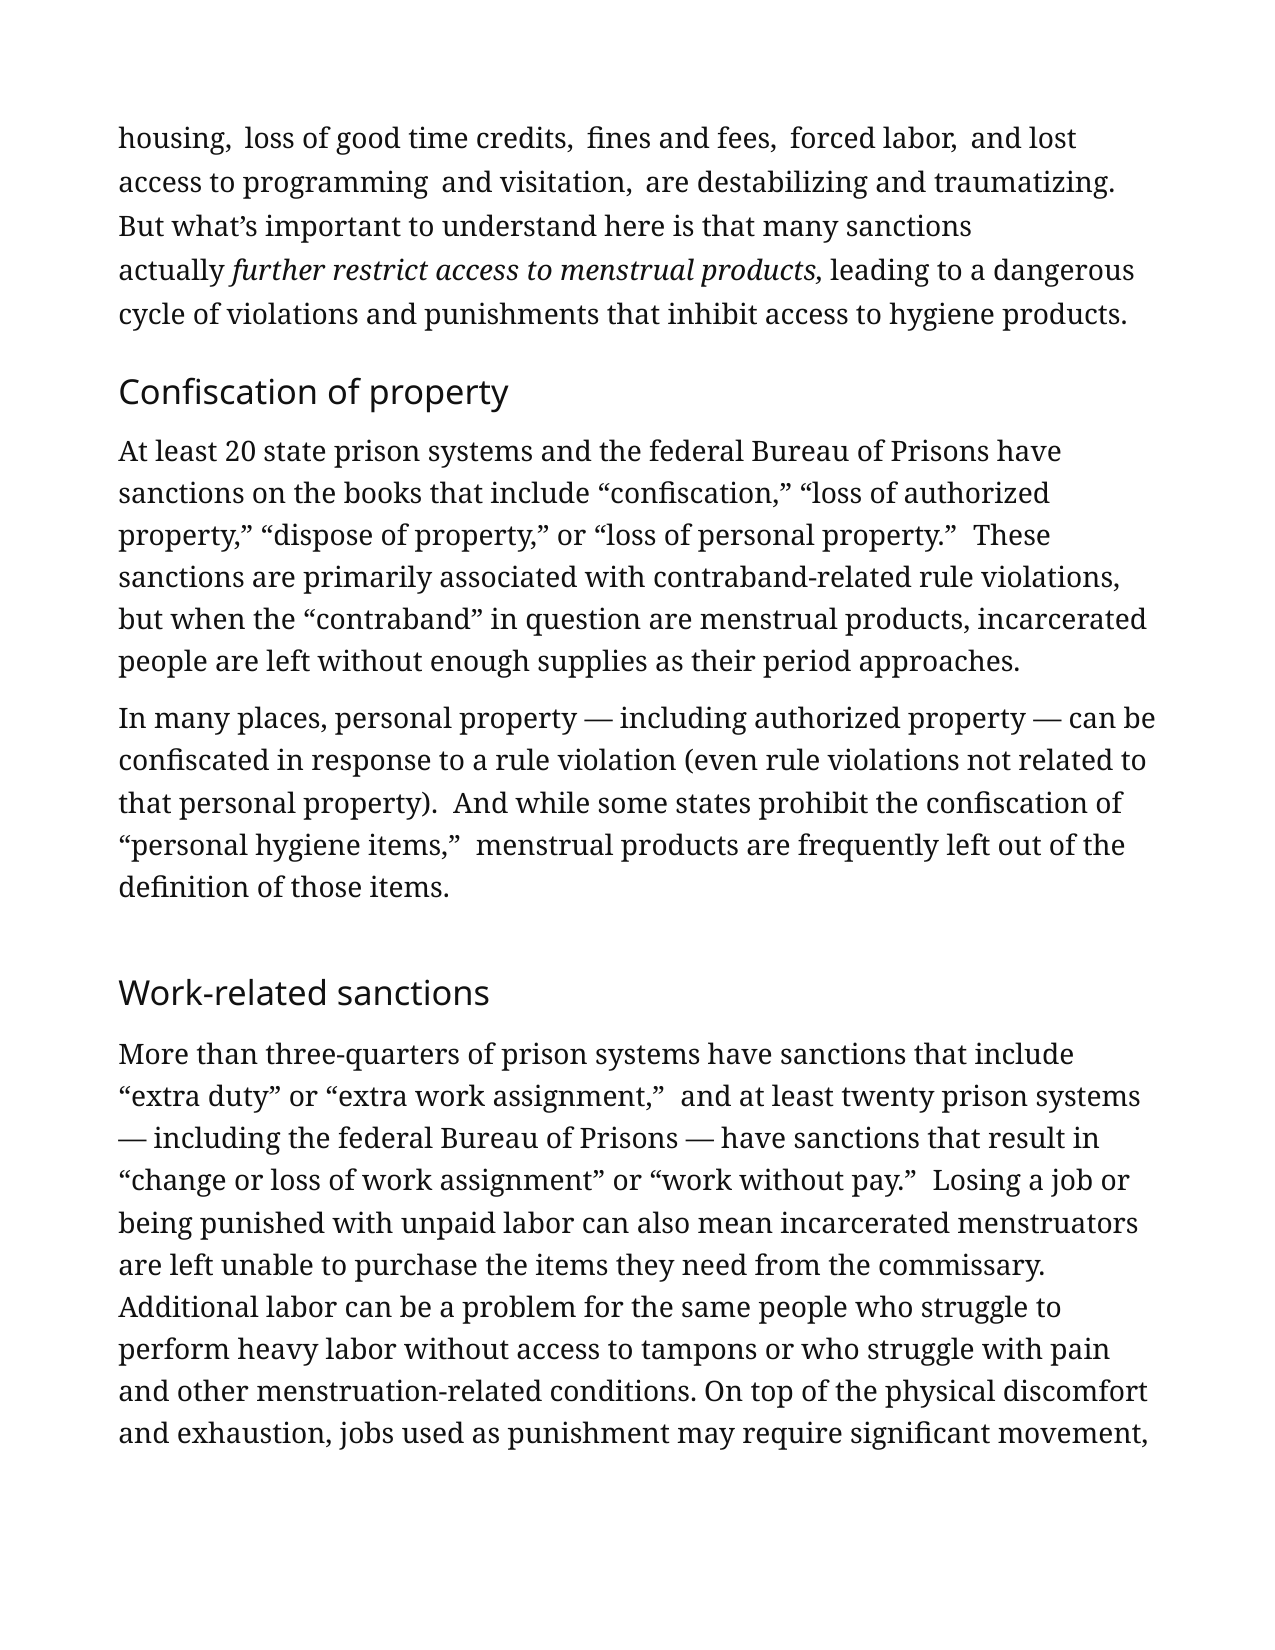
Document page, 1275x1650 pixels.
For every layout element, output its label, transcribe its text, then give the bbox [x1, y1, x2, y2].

text At least 20 state prison systems and the federal Bureau of Prisons have sanctions on the books that include “confiscation,” “loss of authorized property,” “dispose of property,” or “loss of personal property.” These sanctions are primarily associated with contraband-related rule violations, but when the “contraband” in question are menstrual products, incarcerated people are left without enough supplies as their period approaches. [118, 427, 1157, 680]
text housing, loss of good time credits, fines and fees, forced labor, and lost access to programming and visitation, are destabilizing and traumatizing. But what’s important to understand here is that many sanctions actually further restrict access to menstrual products, leading to a dangerous cycle of violations and punishments that inhibit access to hygiene products. [118, 118, 1157, 333]
subtitle Confiscation of property [118, 368, 1157, 414]
subtitle Work-related sanctions [118, 969, 1157, 1016]
text More than three-quarters of prison systems have sanctions that include “extra duty” or “extra work assignment,” and at least twenty prison systems — including the federal Bureau of Prisons — have sanctions that result in “change or loss of work assignment” or “work without pay.” Losing a job or being punished with unpaid labor can also mean incarcerated menstruators are left unable to purchase the items they need from the commissary. Additional labor can be a problem for the same people who struggle to perform heavy labor without access to tampons or who struggle with pain and other menstruation-related conditions. On top of the physical discomfort and exhaustion, jobs used as punishment may require significant movement, [118, 1030, 1157, 1452]
text In many places, personal property — including authorized property — can be confiscated in response to a rule violation (even rule violations not related to that personal property). And while some states prohibit the confiscation of “personal hygiene items,” menstrual products are frequently left out of the definition of those items. [118, 695, 1157, 906]
